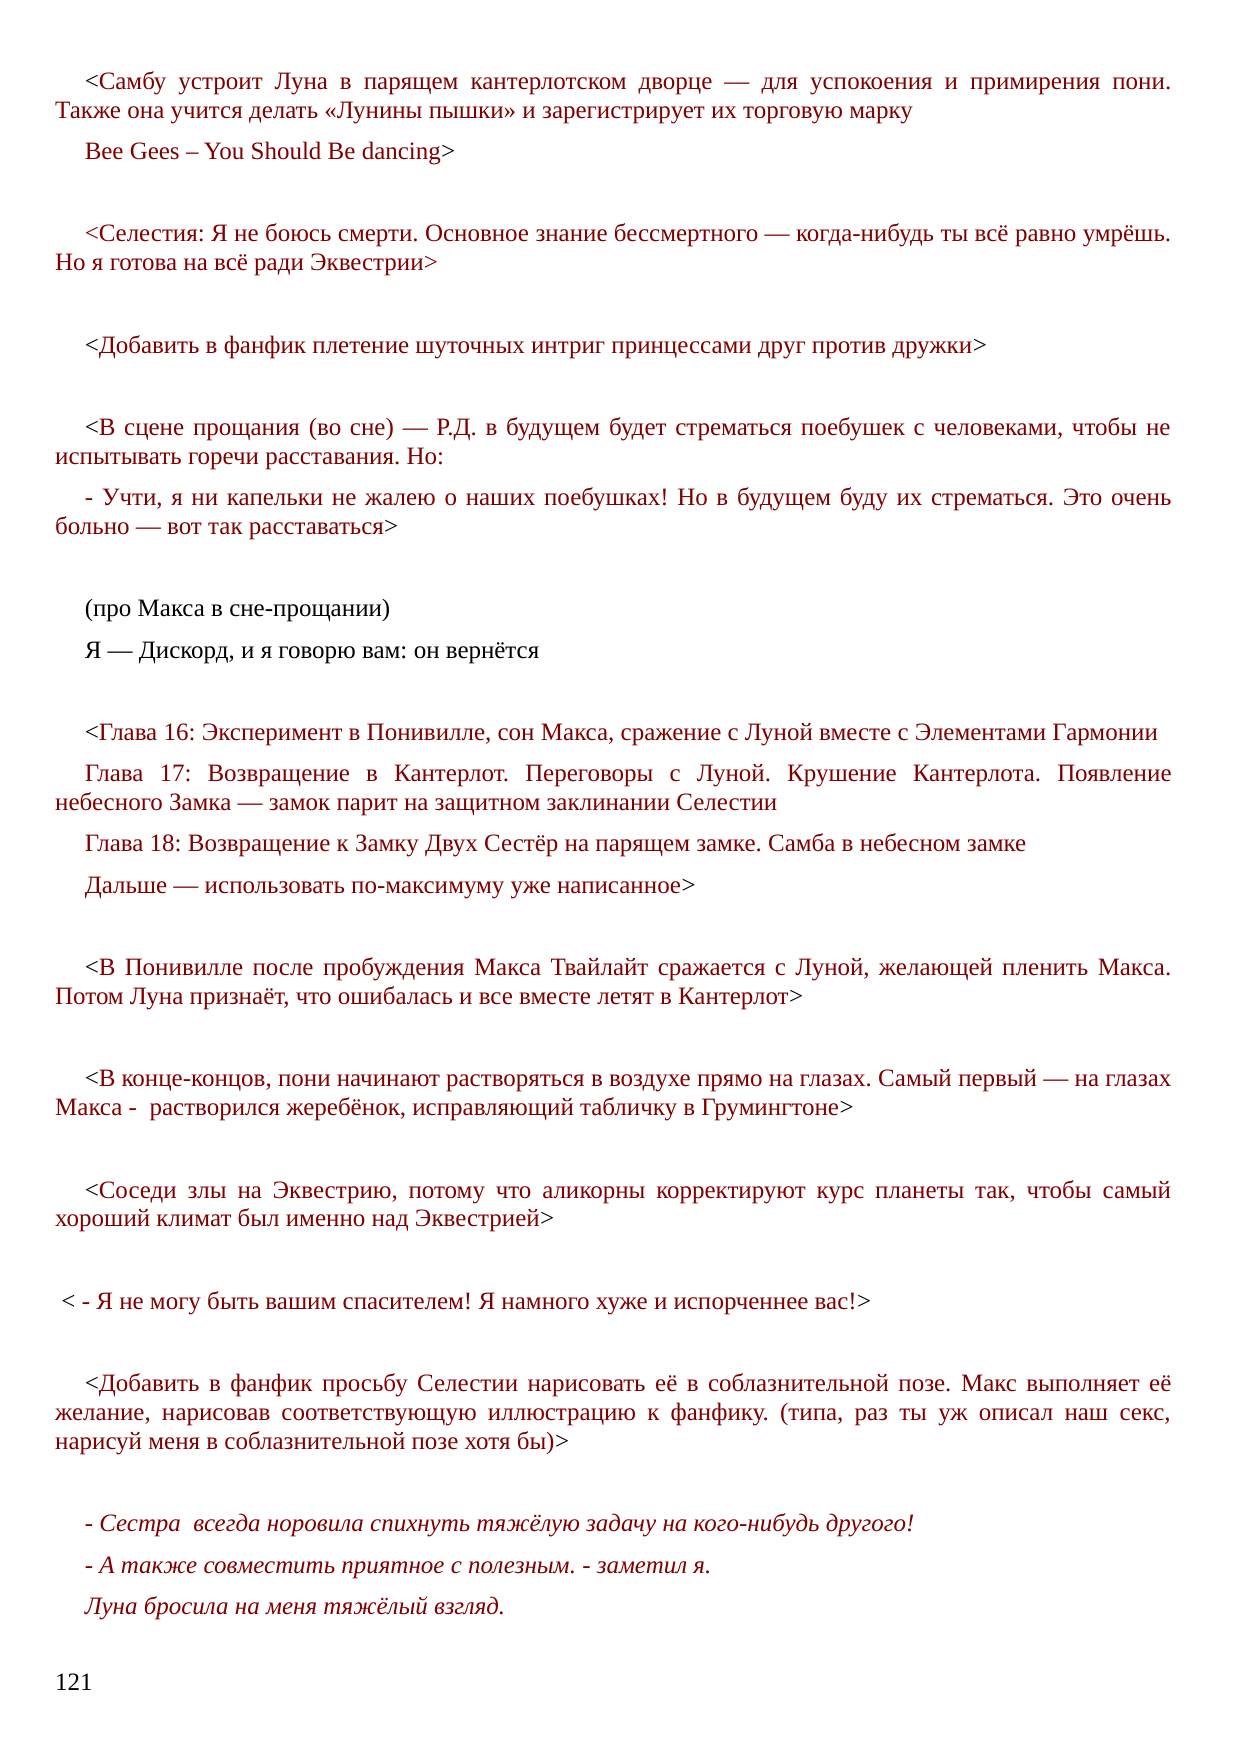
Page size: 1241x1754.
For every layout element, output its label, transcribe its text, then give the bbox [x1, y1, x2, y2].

text <В сцене прощания (во сне) — Р.Д. в будущем будет стрематься поебушек с человеками, чтобы не испытывать горечи расставания. Но: [55, 412, 1173, 470]
text Глава 17: Возвращение в Кантерлот. Переговоры с Луной. Крушение Кантерлота. Появление небесного Замка — замок парит на защитном заклинании Селестии [55, 758, 1173, 816]
text <В конце-концов, пони начинают растворяться в воздухе прямо на глазах. Самый первый — на глазах Макса - растворился жеребёнок, исправляющий табличку в Грумингтоне> [55, 1063, 1173, 1121]
text Дальше — использовать по-максимуму уже написанное> [55, 870, 1173, 898]
text Глава 18: Возвращение к Замку Двух Сестёр на парящем замке. Самба в небесном замке [55, 828, 1173, 857]
text < - Я не могу быть вашим спасителем! Я намного хуже и испорченнее вас!> [55, 1286, 1173, 1315]
text <Добавить в фанфик плетение шуточных интриг принцессами друг против дружки> [55, 330, 1173, 358]
text <Самбу устроит Луна в парящем кантерлотском дворце — для успокоения и примирения пони. Также она учится делать «Лунины пышки» и зарегистрирует их торговую марку [55, 66, 1173, 123]
text <Глава 16: Эксперимент в Понивилле, сон Макса, сражение с Луной вместе с Элементами Гармонии [55, 717, 1173, 746]
text <Добавить в фанфик просьбу Селестии нарисовать её в соблазнительной позе. Макс выполняет её желание, нарисовав соответствующую иллюстрацию к фанфику. (типа, раз ты уж описал наш секс, нарисуй меня в соблазнительной позе хотя бы)> [55, 1368, 1173, 1455]
text Я — Дискорд, и я говорю вам: он вернётся [55, 635, 1173, 663]
text <Селестия: Я не боюсь смерти. Основное знание бессмертного — когда-нибудь ты всё равно умрёшь. Но я готова на всё ради Эквестрии> [55, 218, 1173, 276]
text - Сестра всегда норовила спихнуть тяжёлую задачу на кого-нибудь другого! [55, 1508, 1173, 1537]
text (про Макса в сне-прощании) [55, 593, 1173, 622]
text Bee Gees – You Should Be dancing> [55, 136, 1173, 165]
text <В Понивилле после пробуждения Макса Твайлайт сражается с Луной, желающей пленить Макса. Потом Луна признаёт, что ошибалась и все вместе летят в Кантерлот> [55, 952, 1173, 1010]
text - Учти, я ни капельки не жалею о наших поебушках! Но в будущем буду их стрематься. Это очень больно — вот так расставаться> [55, 482, 1173, 540]
text - А также совместить приятное с полезным. - заметил я. [55, 1550, 1173, 1578]
text Луна бросила на меня тяжёлый взгляд. [55, 1591, 1173, 1620]
text <Соседи злы на Эквестрию, потому что аликорны корректируют курс планеты так, чтобы самый хороший климат был именно над Эквестрией> [55, 1175, 1173, 1232]
